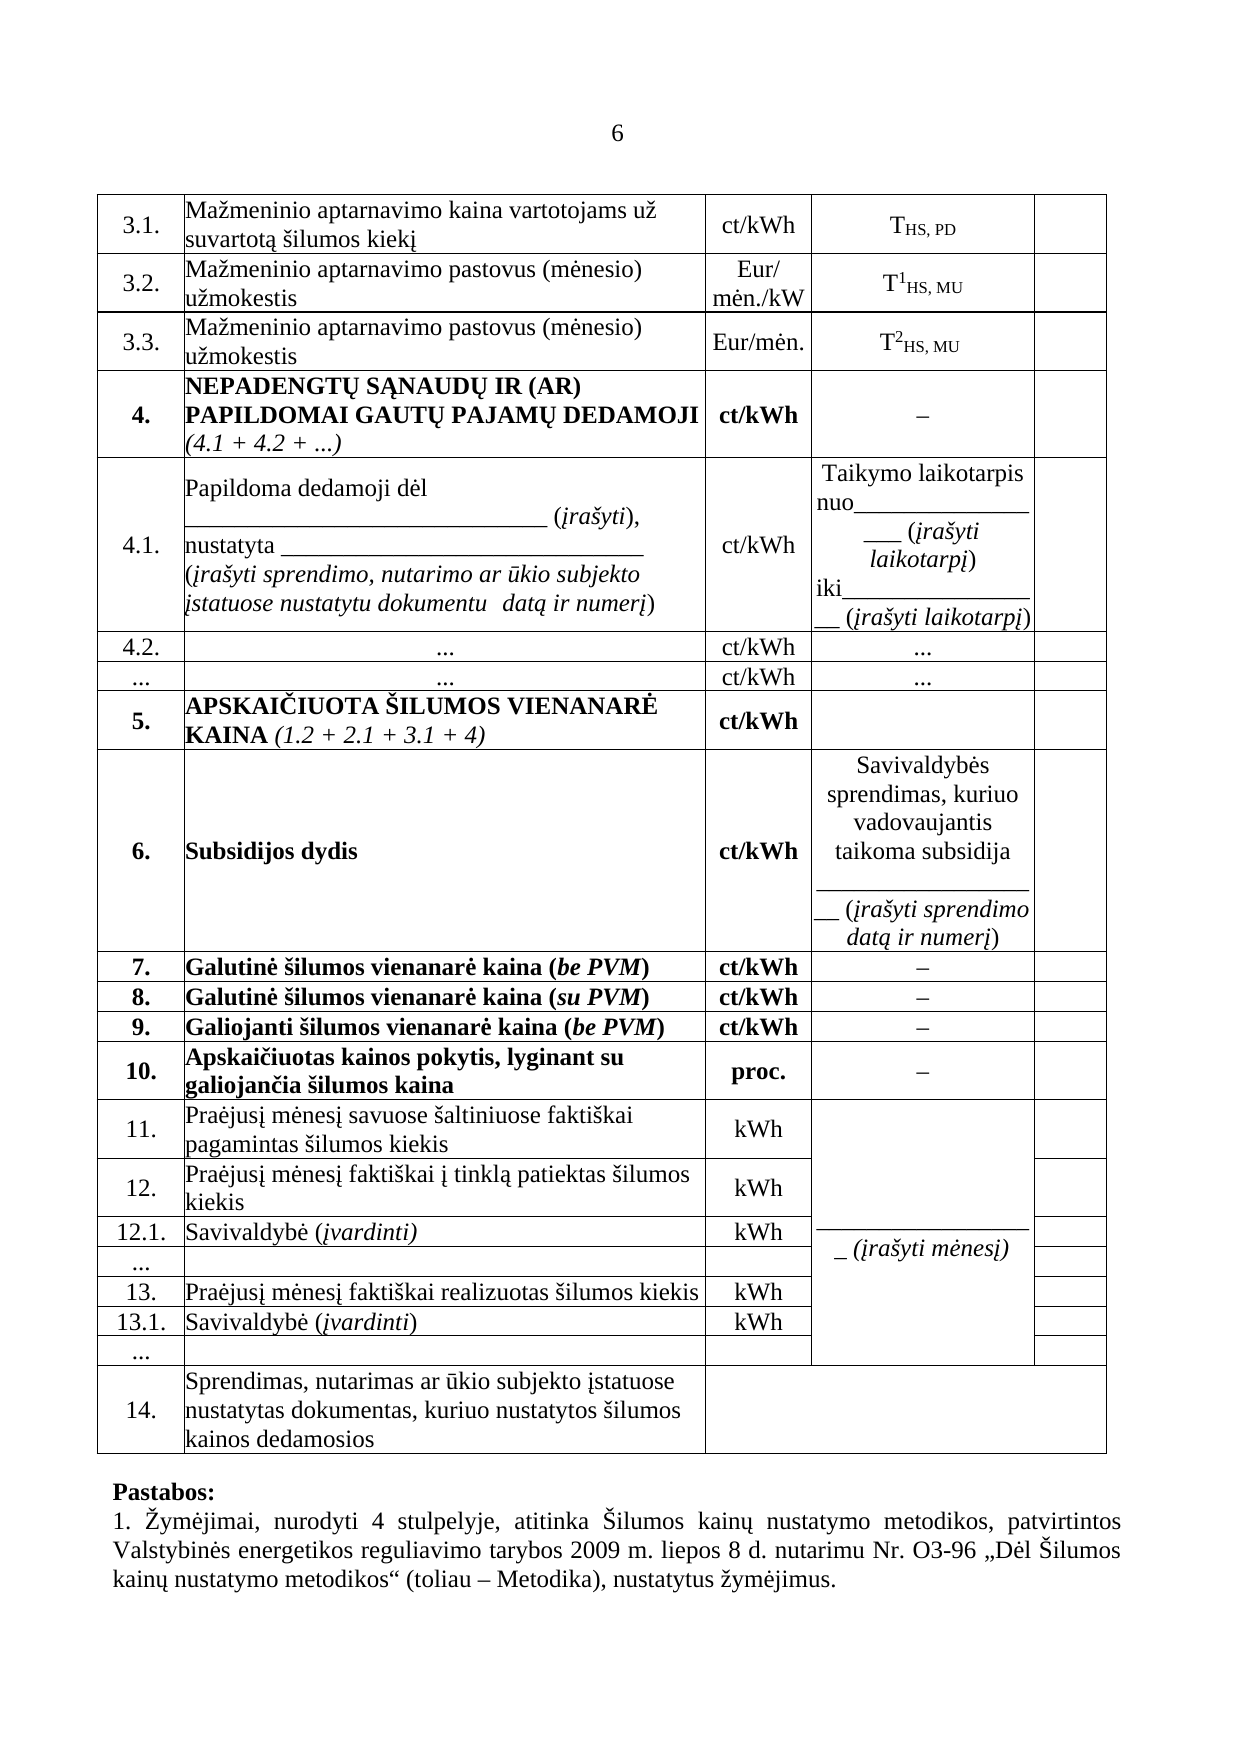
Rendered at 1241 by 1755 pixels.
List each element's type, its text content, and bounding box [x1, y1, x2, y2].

table_cell 12.1. [98, 1217, 184, 1246]
table_cell kWh [706, 1277, 811, 1306]
table_cell ... [98, 1247, 184, 1276]
table_cell [1035, 691, 1106, 749]
table_cell ct/kWh [706, 662, 811, 690]
table_cell ct/kWh [706, 458, 811, 631]
table_cell [706, 1366, 1106, 1452]
table_cell Praėjusį mėnesį savuose šaltiniuose faktiškai pagamintas šilumos kiekis [185, 1100, 705, 1158]
table_cell Apskaičiuotas kainos pokytis, lyginant su galiojančia šilumos kaina [185, 1042, 705, 1099]
table_cell [185, 1336, 705, 1365]
table_cell [1035, 750, 1106, 951]
text 1. Žymėjimai, nurodyti 4 stulpelyje, atitinka Šilumos kainų nustatymo metodikos, patvirtintos Valstybinės energetikos reguliavimo tarybos 2009 m. liepos 8 d. nutarimu Nr. O3-96 „Dėl Šilumos kainų nustatymo metodikos“ (toliau – Metodika), nustatytus žymėjimus. [112, 1506, 1122, 1592]
table_cell Savivaldybė (įvardinti) [185, 1307, 705, 1335]
table_cell 5. [98, 691, 184, 749]
table_cell __________________ (įrašyti mėnesį) [812, 1100, 1034, 1365]
table_cell Papildoma dedamoji dėl _____________________________ (įrašyti), nustatyta _____________________________ (įrašyti sprendimo, nutarimo ar ūkio subjekto įstatuose nustatytu dokumentu datą ir numerį) [185, 458, 705, 631]
table_cell [1035, 1159, 1106, 1216]
table_cell 7. [98, 952, 184, 981]
table_cell [706, 1336, 811, 1365]
table_cell APSKAIČIUOTA ŠILUMOS VIENANARĖ KAINA (1.2 + 2.1 + 3.1 + 4) [185, 691, 705, 749]
table_cell [1035, 1277, 1106, 1306]
table_cell – [812, 1042, 1034, 1099]
table_cell [1035, 632, 1106, 661]
table_cell 4. [98, 371, 184, 457]
table_cell 8. [98, 982, 184, 1011]
table_cell 3.2. [98, 254, 184, 311]
table_cell T1HS, MU [812, 254, 1034, 311]
table_cell 13.1. [98, 1307, 184, 1335]
table_cell Savivaldybė (įvardinti) [185, 1217, 705, 1246]
table_cell ct/kWh [706, 982, 811, 1011]
table_cell ct/kWh [706, 750, 811, 951]
table_cell 4.2. [98, 632, 184, 661]
table_cell [1035, 662, 1106, 690]
table_cell 10. [98, 1042, 184, 1099]
table_cell [185, 1247, 705, 1276]
table_cell Galiojanti šilumos vienanarė kaina (be PVM) [185, 1012, 705, 1041]
table_cell NEPADENGTŲ SĄNAUDŲ IR (AR) PAPILDOMAI GAUTŲ PAJAMŲ DEDAMOJI (4.1 + 4.2 + ...) [185, 371, 705, 457]
table_cell THS, PD [812, 195, 1034, 253]
table_cell ... [185, 632, 705, 661]
table_cell ... [98, 1336, 184, 1365]
table_cell Eur/mėn./kW [706, 254, 811, 311]
table_cell Mažmeninio aptarnavimo kaina vartotojams už suvartotą šilumos kiekį [185, 195, 705, 253]
table_cell Taikymo laikotarpis nuo_________________ (įrašyti laikotarpį) iki_________________ (įrašyti laikotarpį) [812, 458, 1034, 631]
table_cell Praėjusį mėnesį faktiškai realizuotas šilumos kiekis [185, 1277, 705, 1306]
table_cell ... [98, 662, 184, 690]
table_cell – [812, 952, 1034, 981]
table_cell Eur/mėn. [706, 313, 811, 370]
table_cell kWh [706, 1217, 811, 1246]
table_cell ... [812, 662, 1034, 690]
table_cell 3.3. [98, 313, 184, 370]
table_cell kWh [706, 1159, 811, 1216]
table_cell ct/kWh [706, 952, 811, 981]
table_cell [1035, 313, 1106, 370]
table_cell Praėjusį mėnesį faktiškai į tinklą patiektas šilumos kiekis [185, 1159, 705, 1216]
table_cell [1035, 1217, 1106, 1246]
table_cell – [812, 982, 1034, 1011]
table_cell Mažmeninio aptarnavimo pastovus (mėnesio) užmokestis [185, 313, 705, 370]
table_cell kWh [706, 1307, 811, 1335]
table_cell Galutinė šilumos vienanarė kaina (be PVM) [185, 952, 705, 981]
table_cell [1035, 1100, 1106, 1158]
table_cell [1035, 1012, 1106, 1041]
table_cell ct/kWh [706, 632, 811, 661]
table_cell ... [185, 662, 705, 690]
table_cell [706, 1247, 811, 1276]
table_cell 9. [98, 1012, 184, 1041]
table_cell kWh [706, 1100, 811, 1158]
table_cell ct/kWh [706, 371, 811, 457]
table_cell 3.1. [98, 195, 184, 253]
table_cell [1035, 195, 1106, 253]
table_cell [1035, 1336, 1106, 1365]
table_cell ct/kWh [706, 195, 811, 253]
table_cell [1035, 458, 1106, 631]
table_cell ct/kWh [706, 691, 811, 749]
table_cell [1035, 254, 1106, 311]
table_cell [1035, 371, 1106, 457]
table_cell proc. [706, 1042, 811, 1099]
table_cell – [812, 1012, 1034, 1041]
table_cell T2HS, MU [812, 313, 1034, 370]
table_cell [1035, 982, 1106, 1011]
table_cell 6. [98, 750, 184, 951]
table_cell [1035, 1307, 1106, 1335]
table_cell 13. [98, 1277, 184, 1306]
table_cell 12. [98, 1159, 184, 1216]
table_cell [1035, 952, 1106, 981]
table_cell Mažmeninio aptarnavimo pastovus (mėnesio) užmokestis [185, 254, 705, 311]
table_cell Savivaldybės sprendimas, kuriuo vadovaujantis taikoma subsidija ___________________ (įrašyti sprendimo datą ir numerį) [812, 750, 1034, 951]
table_cell – [812, 371, 1034, 457]
table_cell 4.1. [98, 458, 184, 631]
table_cell 11. [98, 1100, 184, 1158]
table_cell [812, 691, 1034, 749]
text Pastabos: [112, 1477, 1122, 1506]
table_cell ct/kWh [706, 1012, 811, 1041]
table_cell [1035, 1042, 1106, 1099]
table_cell Subsidijos dydis [185, 750, 705, 951]
table_cell ... [812, 632, 1034, 661]
table_cell Sprendimas, nutarimas ar ūkio subjekto įstatuose nustatytas dokumentas, kuriuo nustatytos šilumos kainos dedamosios [185, 1366, 705, 1452]
table_cell [1035, 1247, 1106, 1276]
table_cell 14. [98, 1366, 184, 1452]
table_cell Galutinė šilumos vienanarė kaina (su PVM) [185, 982, 705, 1011]
